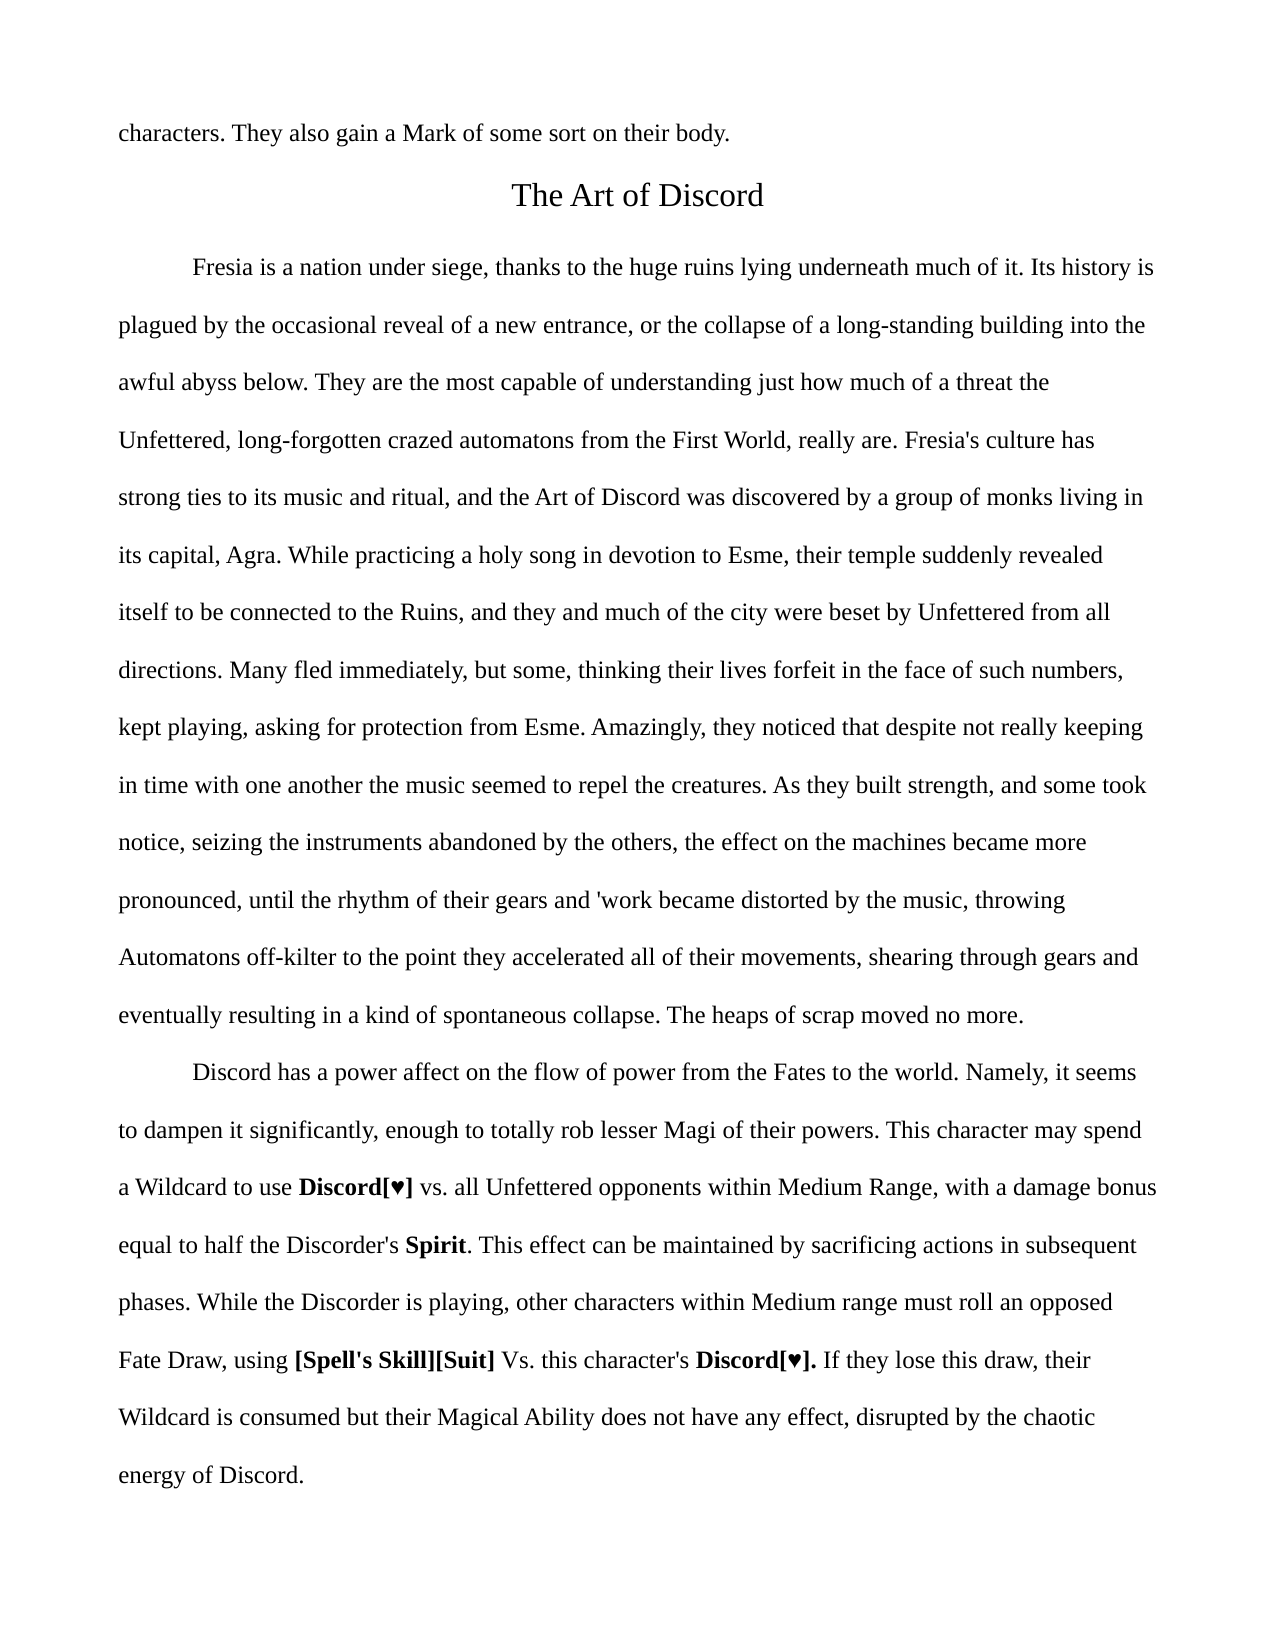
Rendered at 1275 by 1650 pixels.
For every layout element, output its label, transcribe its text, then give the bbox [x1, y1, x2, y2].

text Fresia is a nation under siege, thanks to the huge ruins lying underneath much of it. Its history is plagued by the occasional reveal of a new entrance, or the collapse of a long-standing building into the awful abyss below. They are the most capable of understanding just how much of a threat the Unfettered, long-forgotten crazed automatons from the First World, really are. Fresia's culture has strong ties to its music and ritual, and the Art of Discord was discovered by a group of monks living in its capital, Agra. While practicing a holy song in devotion to Esme, their temple suddenly revealed itself to be connected to the Ruins, and they and much of the city were beset by Unfettered from all directions. Many fled immediately, but some, thinking their lives forfeit in the face of such numbers, kept playing, asking for protection from Esme. Amazingly, they noticed that despite not really keeping in time with one another the music seemed to repel the creatures. As they built strength, and some took notice, seizing the instruments abandoned by the others, the effect on the machines became more pronounced, until the rhythm of their gears and 'work became distorted by the music, throwing Automatons off-kilter to the point they accelerated all of their movements, shearing through gears and eventually resulting in a kind of spontaneous collapse. The heaps of scrap moved no more. [118, 252, 1157, 1028]
text characters. They also gain a Mark of some sort on their body. [118, 118, 1157, 147]
text The Art of Discord [118, 176, 1157, 214]
text Discord has a power affect on the flow of power from the Fates to the world. Namely, it seems to dampen it significantly, enough to totally rob lesser Magi of their powers. This character may spend a Wildcard to use Discord[♥] vs. all Unfettered opponents within Medium Range, with a damage bonus equal to half the Discorder's Spirit. This effect can be maintained by sacrificing actions in subsequent phases. While the Discorder is playing, other characters within Medium range must roll an opposed Fate Draw, using [Spell's Skill][Suit] Vs. this character's Discord[♥]. If they lose this draw, their Wildcard is consumed but their Magical Ability does not have any effect, disrupted by the chaotic energy of Discord. [118, 1057, 1157, 1488]
